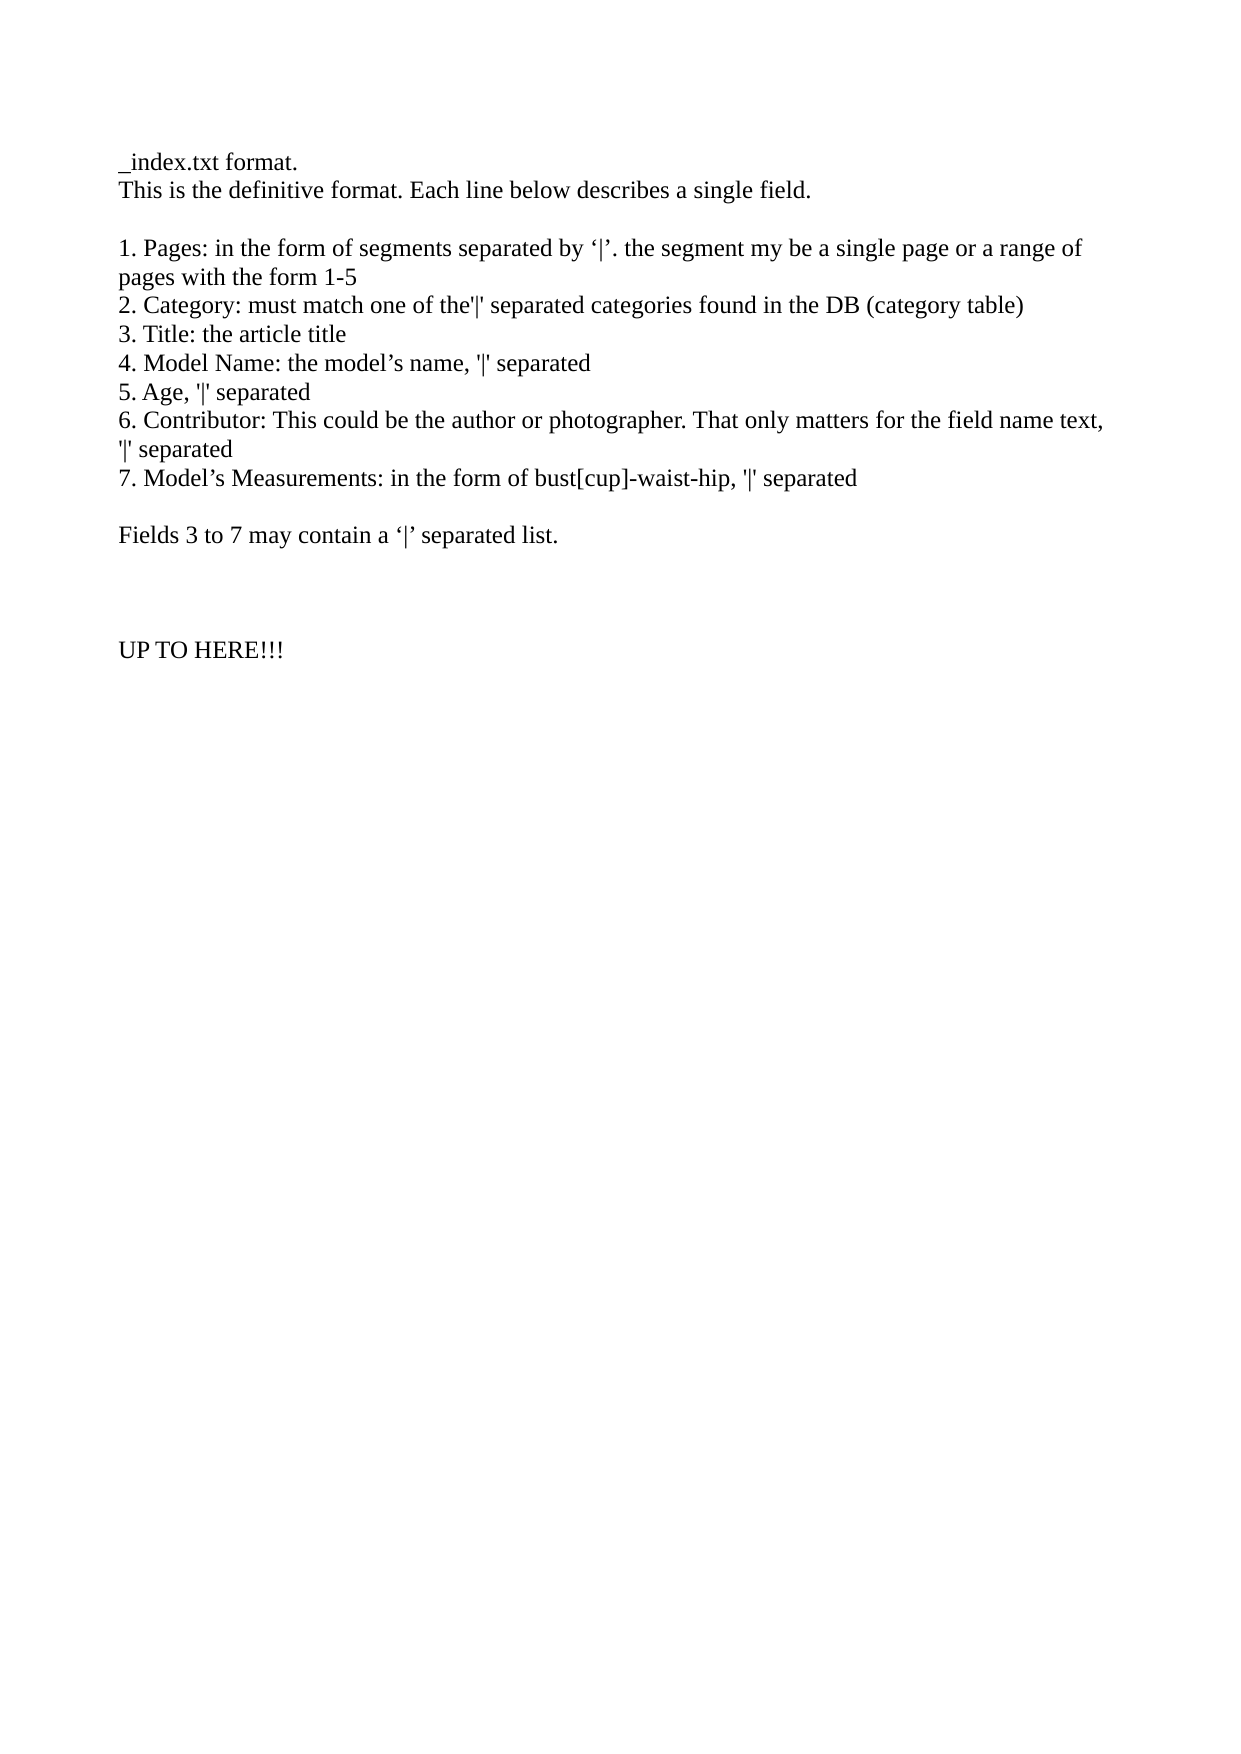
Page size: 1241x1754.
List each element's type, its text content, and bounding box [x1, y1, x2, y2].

text 6. Contributor: This could be the author or photographer. That only matters for the field name text, '|' separated [118, 406, 1122, 463]
text _index.txt format. [118, 147, 1122, 176]
text This is the definitive format. Each line below describes a single field. [118, 176, 1122, 204]
text 1. Pages: in the form of segments separated by ‘|’. the segment my be a single page or a range of pages with the form 1-5 [118, 233, 1122, 291]
text 4. Model Name: the model’s name, '|' separated [118, 348, 1122, 377]
text 7. Model’s Measurements: in the form of bust[cup]-waist-hip, '|' separated [118, 463, 1122, 492]
text 3. Title: the article title [118, 319, 1122, 348]
text 2. Category: must match one of the'|' separated categories found in the DB (category table) [118, 291, 1122, 319]
text Fields 3 to 7 may contain a ‘|’ separated list. [118, 521, 1122, 549]
text 5. Age, '|' separated [118, 377, 1122, 406]
text UP TO HERE!!! [118, 636, 1122, 664]
